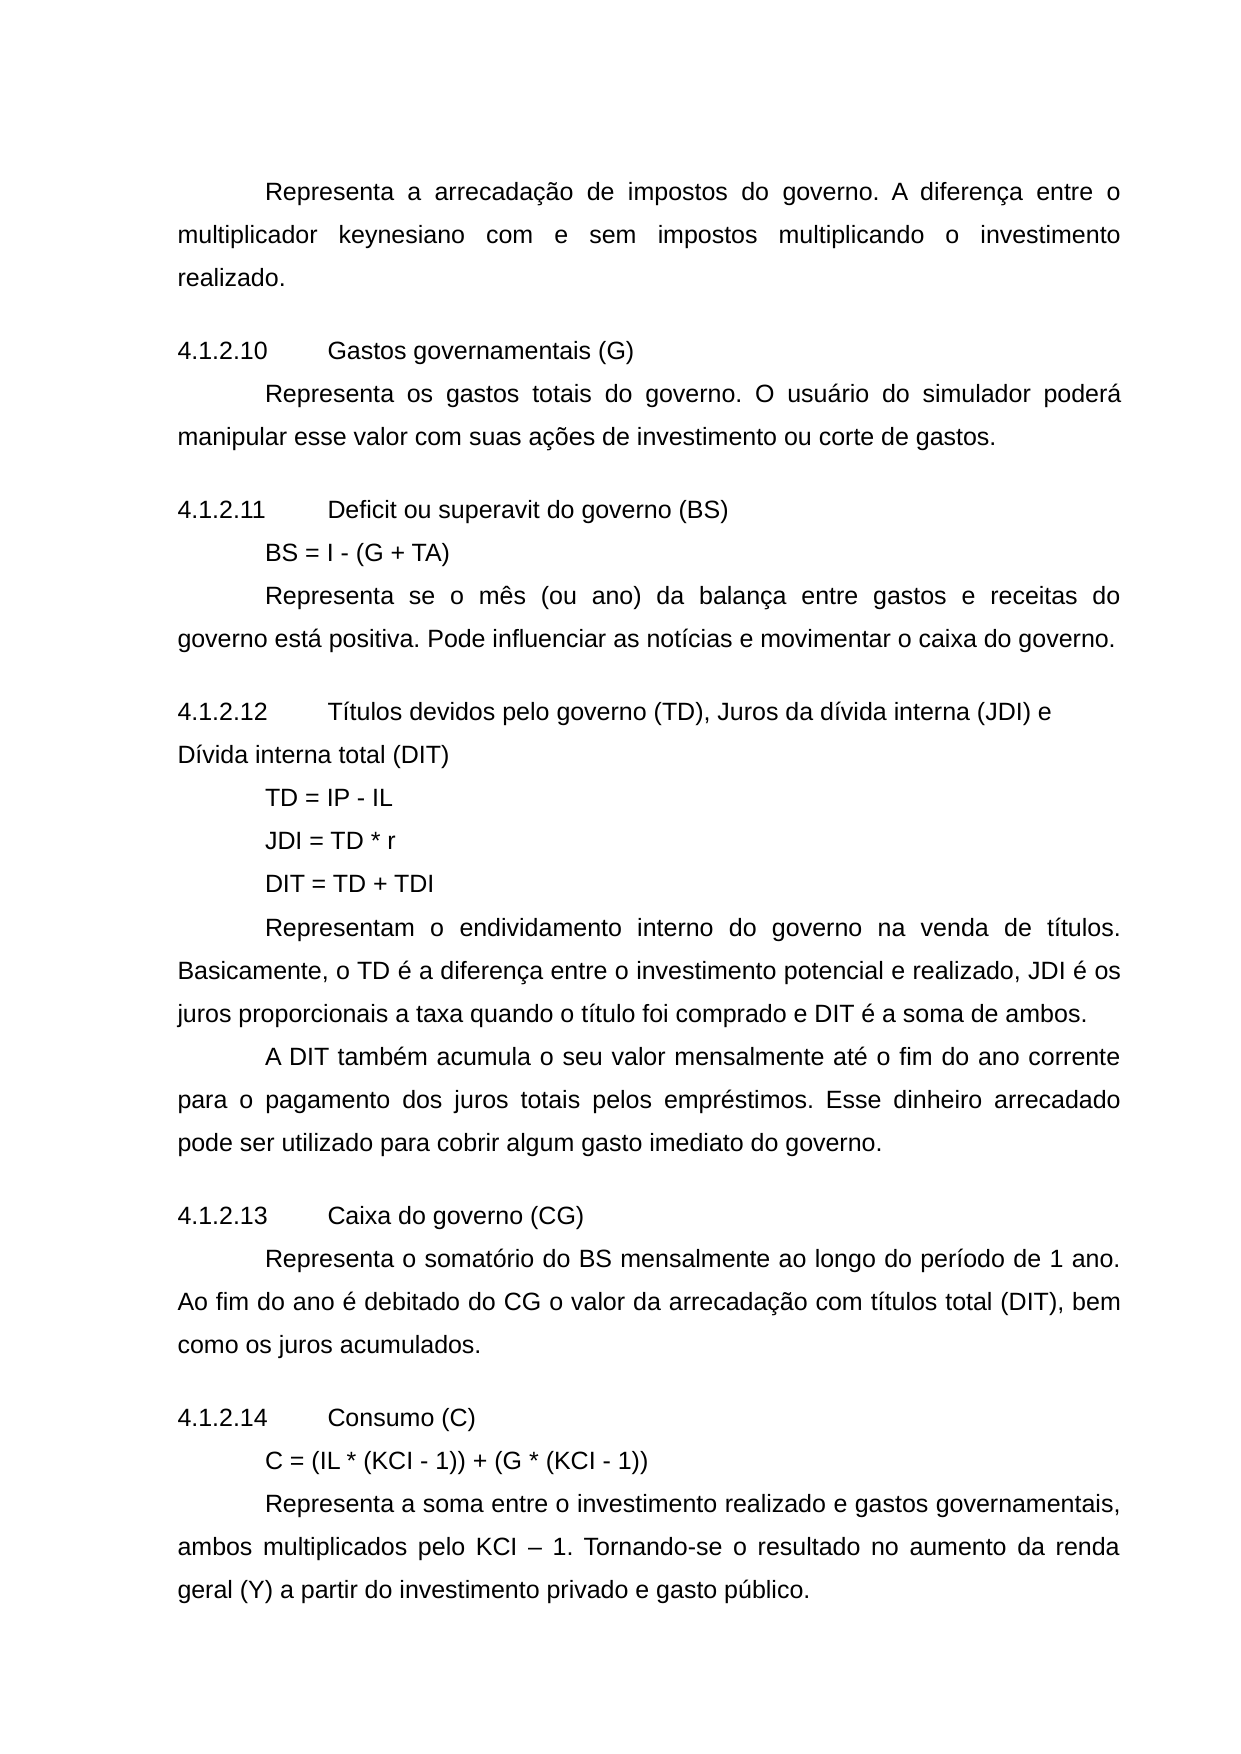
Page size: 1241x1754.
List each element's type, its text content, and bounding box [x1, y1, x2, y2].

text Representa se o mês (ou ano) da balança entre gastos e receitas do governo está positiva. Pode influenciar as notícias e movimentar o caixa do governo. [177, 581, 1122, 653]
text DIT = TD + TDI [177, 869, 1122, 898]
subtitle Caixa do governo (CG) [177, 1201, 1122, 1229]
text Representa os gastos totais do governo. O usuário do simulador poderá manipular esse valor com suas ações de investimento ou corte de gastos. [177, 379, 1122, 451]
text A DIT também acumula o seu valor mensalmente até o fim do ano corrente para o pagamento dos juros totais pelos empréstimos. Esse dinheiro arrecadado pode ser utilizado para cobrir algum gasto imediato do governo. [177, 1042, 1122, 1157]
text Representam o endividamento interno do governo na venda de títulos. Basicamente, o TD é a diferença entre o investimento potencial e realizado, JDI é os juros proporcionais a taxa quando o título foi comprado e DIT é a soma de ambos. [177, 912, 1122, 1027]
text JDI = TD * r [177, 826, 1122, 855]
text Representa a arrecadação de impostos do governo. A diferença entre o multiplicador keynesiano com e sem impostos multiplicando o investimento realizado. [177, 177, 1122, 292]
text Representa a soma entre o investimento realizado e gastos governamentais, ambos multiplicados pelo KCI – 1. Tornando-se o resultado no aumento da renda geral (Y) a partir do investimento privado e gasto público. [177, 1489, 1122, 1604]
text BS = I - (G + TA) [177, 538, 1122, 567]
text C = (IL * (KCI - 1)) + (G * (KCI - 1)) [177, 1446, 1122, 1474]
subtitle Consumo (C) [177, 1403, 1122, 1431]
text Representa o somatório do BS mensalmente ao longo do período de 1 ano. Ao fim do ano é debitado do CG o valor da arrecadação com títulos total (DIT), bem como os juros acumulados. [177, 1244, 1122, 1359]
text TD = IP - IL [177, 783, 1122, 812]
subtitle Gastos governamentais (G) [177, 336, 1122, 365]
subtitle Títulos devidos pelo governo (TD), Juros da dívida interna (JDI) e Dívida interna total (DIT) [177, 697, 1122, 769]
subtitle Deficit ou superavit do governo (BS) [177, 495, 1122, 524]
